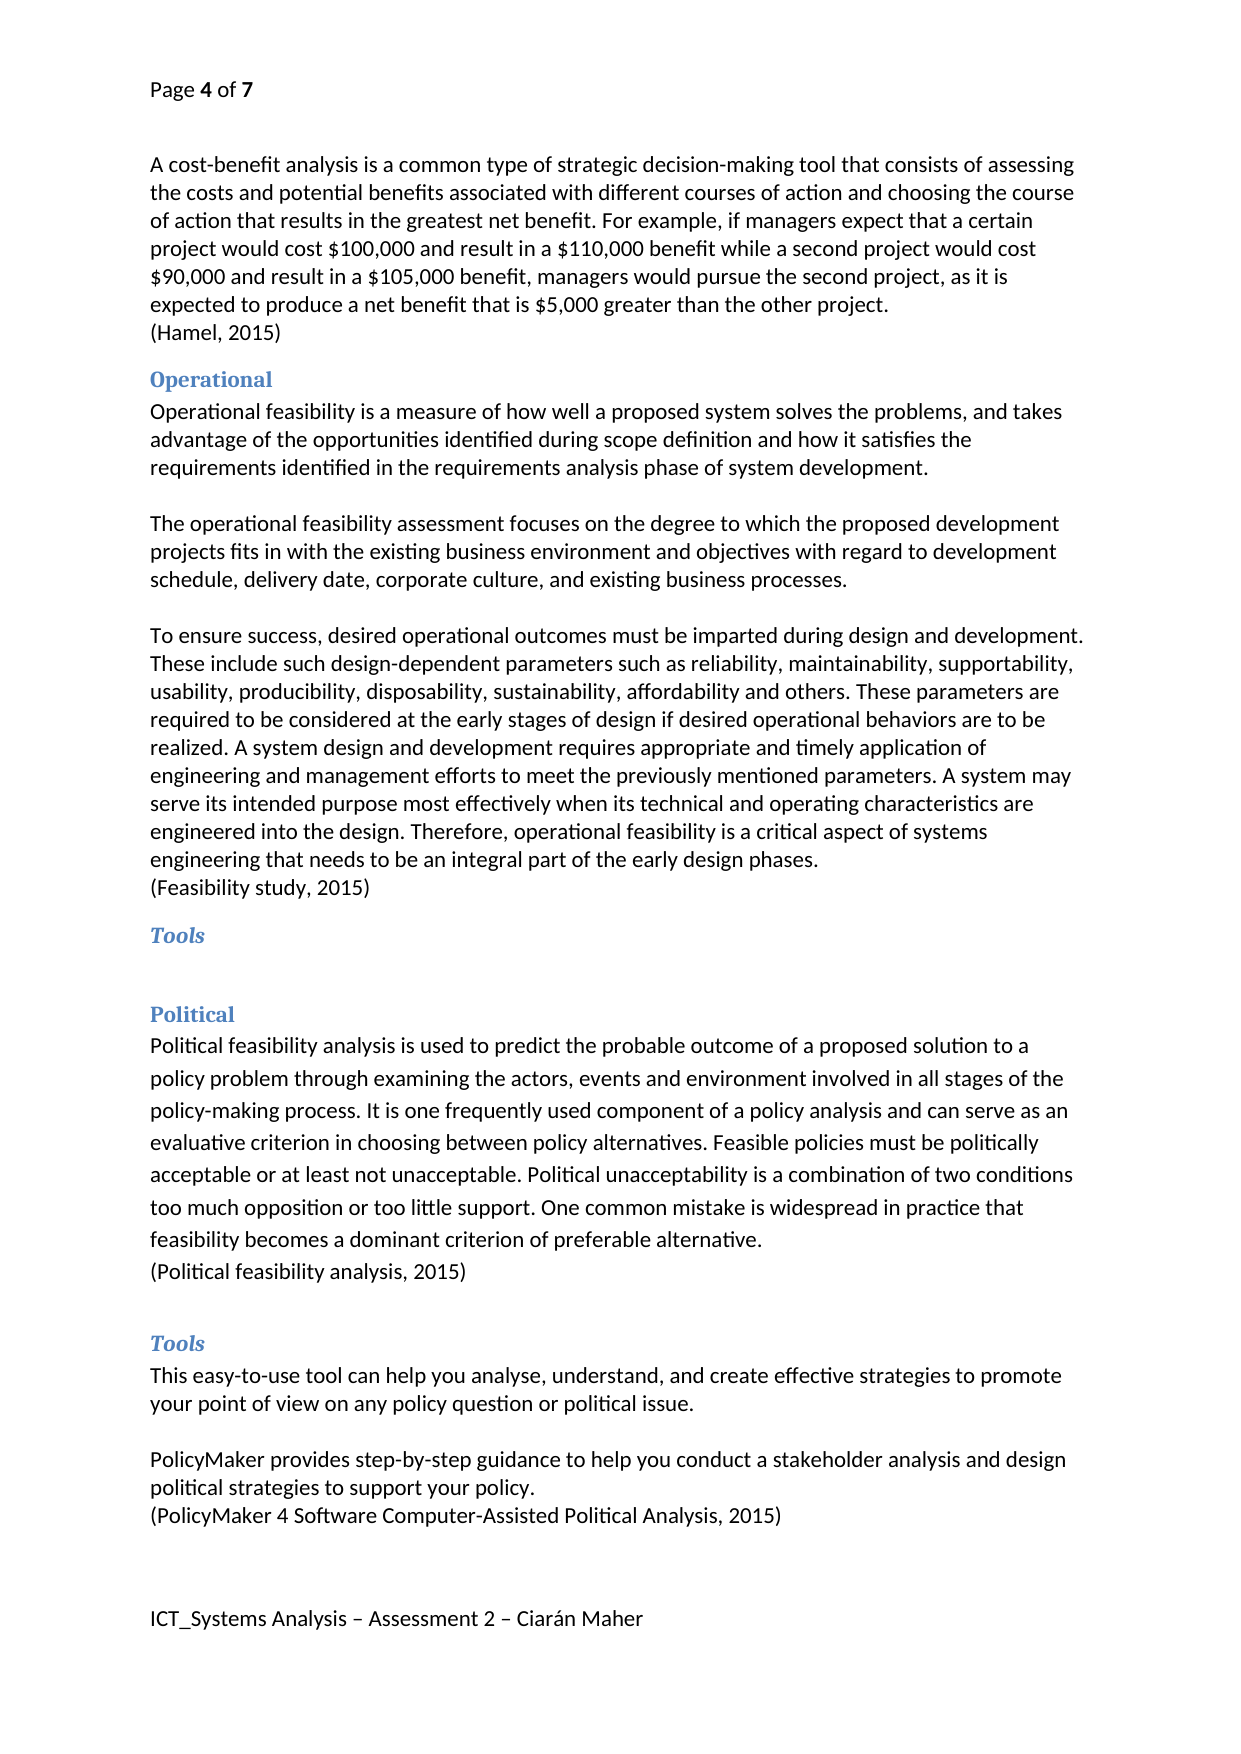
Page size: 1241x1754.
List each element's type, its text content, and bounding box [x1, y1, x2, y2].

subtitle Political [150, 1001, 1090, 1028]
text (Hamel, 2015) [150, 318, 1090, 346]
text The operational feasibility assessment focuses on the degree to which the proposed development projects fits in with the existing business environment and objectives with regard to development schedule, delivery date, corporate culture, and existing business processes. [150, 509, 1090, 593]
subtitle Tools [150, 922, 1090, 949]
text Operational feasibility is a measure of how well a proposed system solves the problems, and takes advantage of the opportunities identified during scope definition and how it satisfies the requirements identified in the requirements analysis phase of system development. [150, 397, 1090, 481]
text This easy-to-use tool can help you analyse, understand, and create effective strategies to promote your point of view on any policy question or political issue. [150, 1361, 1090, 1417]
text PolicyMaker provides step-by-step guidance to help you conduct a stakeholder analysis and design political strategies to support your policy. (PolicyMaker 4 Software Computer-Assisted Political Analysis, 2015) [150, 1445, 1090, 1529]
subtitle Operational [150, 367, 1090, 393]
text To ensure success, desired operational outcomes must be imparted during design and development. These include such design-dependent parameters such as reliability, maintainability, supportability, usability, producibility, disposability, sustainability, affordability and others. These parameters are required to be considered at the early stages of design if desired operational behaviors are to be realized. A system design and development requires appropriate and timely application of engineering and management efforts to meet the previously mentioned parameters. A system may serve its intended purpose most effectively when its technical and operating characteristics are engineered into the design. Therefore, operational feasibility is a critical aspect of systems engineering that needs to be an integral part of the early design phases. (Feasibility study, 2015) [150, 621, 1090, 902]
text A cost-benefit analysis is a common type of strategic decision-making tool that consists of assessing the costs and potential benefits associated with different courses of action and choosing the course of action that results in the greatest net benefit. For example, if managers expect that a certain project would cost $100,000 and result in a $110,000 benefit while a second project would cost $90,000 and result in a $105,000 benefit, managers would pursue the second project, as it is expected to produce a net benefit that is $5,000 greater than the other project. [150, 150, 1090, 318]
subtitle Tools [150, 1331, 1090, 1357]
text Political feasibility analysis is used to predict the probable outcome of a proposed solution to a policy problem through examining the actors, events and environment involved in all stages of the policy-making process. It is one frequently used component of a policy analysis and can serve as an evaluative criterion in choosing between policy alternatives. Feasible policies must be politically acceptable or at least not unacceptable. Political unacceptability is a combination of two conditions too much opposition or too little support. One common mistake is widespread in practice that feasibility becomes a dominant criterion of preferable alternative. (Political feasibility analysis, 2015) [150, 1032, 1090, 1285]
